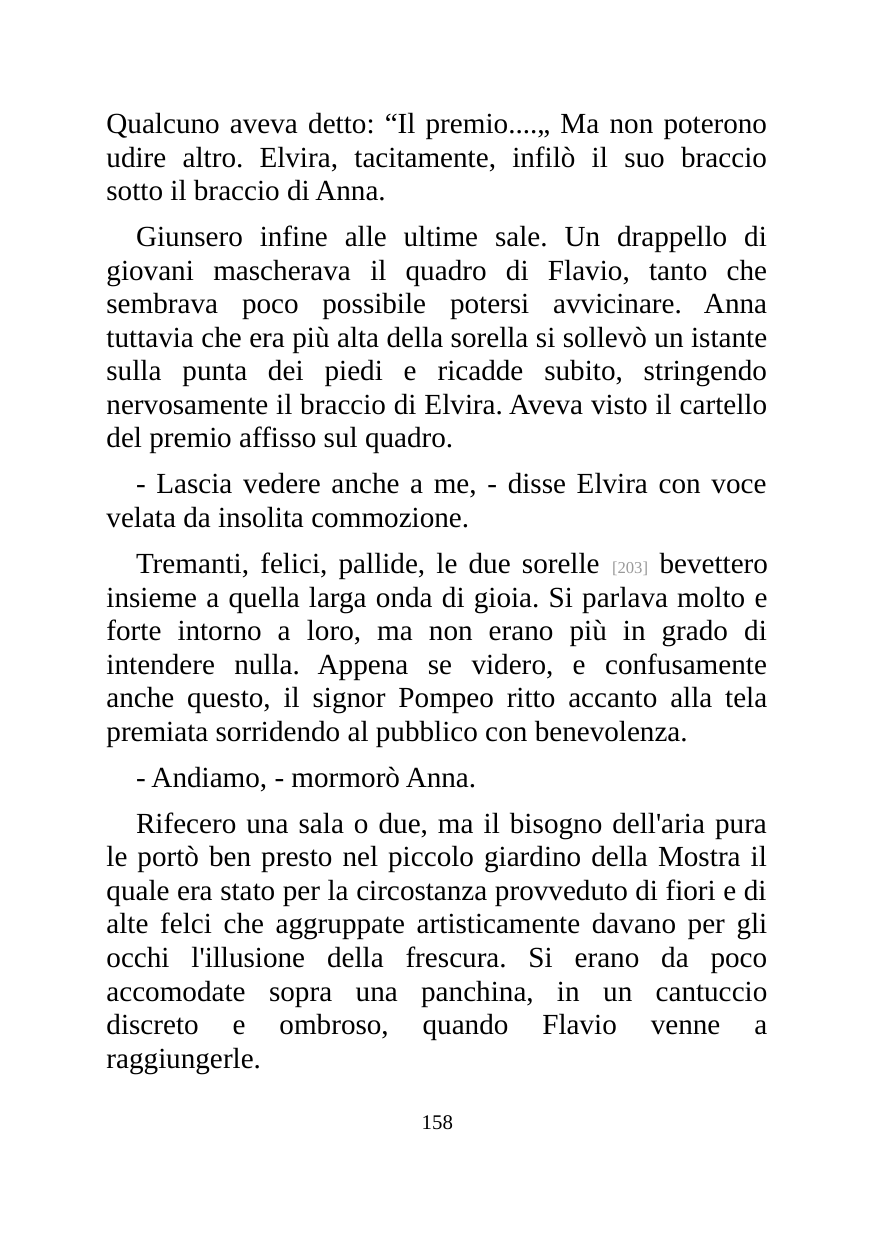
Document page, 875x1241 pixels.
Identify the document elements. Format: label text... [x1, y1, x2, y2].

text - Lascia vedere anche a me, - disse Elvira con voce velata da insolita commozione. [106, 467, 768, 534]
text Tremanti, felici, pallide, le due sorelle [203] bevettero insieme a quella larga onda di gioia. Si parlava molto e forte intorno a loro, ma non erano più in grado di intendere nulla. Appena se videro, e confusamente anche questo, il signor Pompeo ritto accanto alla tela premiata sorridendo al pubblico con benevolenza. [106, 546, 768, 747]
text Rifecero una sala o due, ma il bisogno dell'aria pura le portò ben presto nel piccolo giardino della Mostra il quale era stato per la circostanza provveduto di fiori e di alte felci che aggruppate artisticamente davano per gli occhi l'illusione della frescura. Si erano da poco accomodate sopra una panchina, in un cantuccio discreto e ombroso, quando Flavio venne a raggiungerle. [106, 806, 768, 1074]
text Giunsero infine alle ultime sale. Un drappello di giovani mascherava il quadro di Flavio, tanto che sembrava poco possibile potersi avvicinare. Anna tuttavia che era più alta della sorella si sollevò un istante sulla punta dei piedi e ricadde subito, stringendo nervosamente il braccio di Elvira. Aveva visto il cartello del premio affisso sul quadro. [106, 219, 768, 454]
text - Andiamo, - mormorò Anna. [106, 760, 768, 793]
text Qualcuno aveva detto: “Il premio....„ Ma non poterono udire altro. Elvira, tacitamente, infilò il suo braccio sotto il braccio di Anna. [106, 106, 768, 207]
